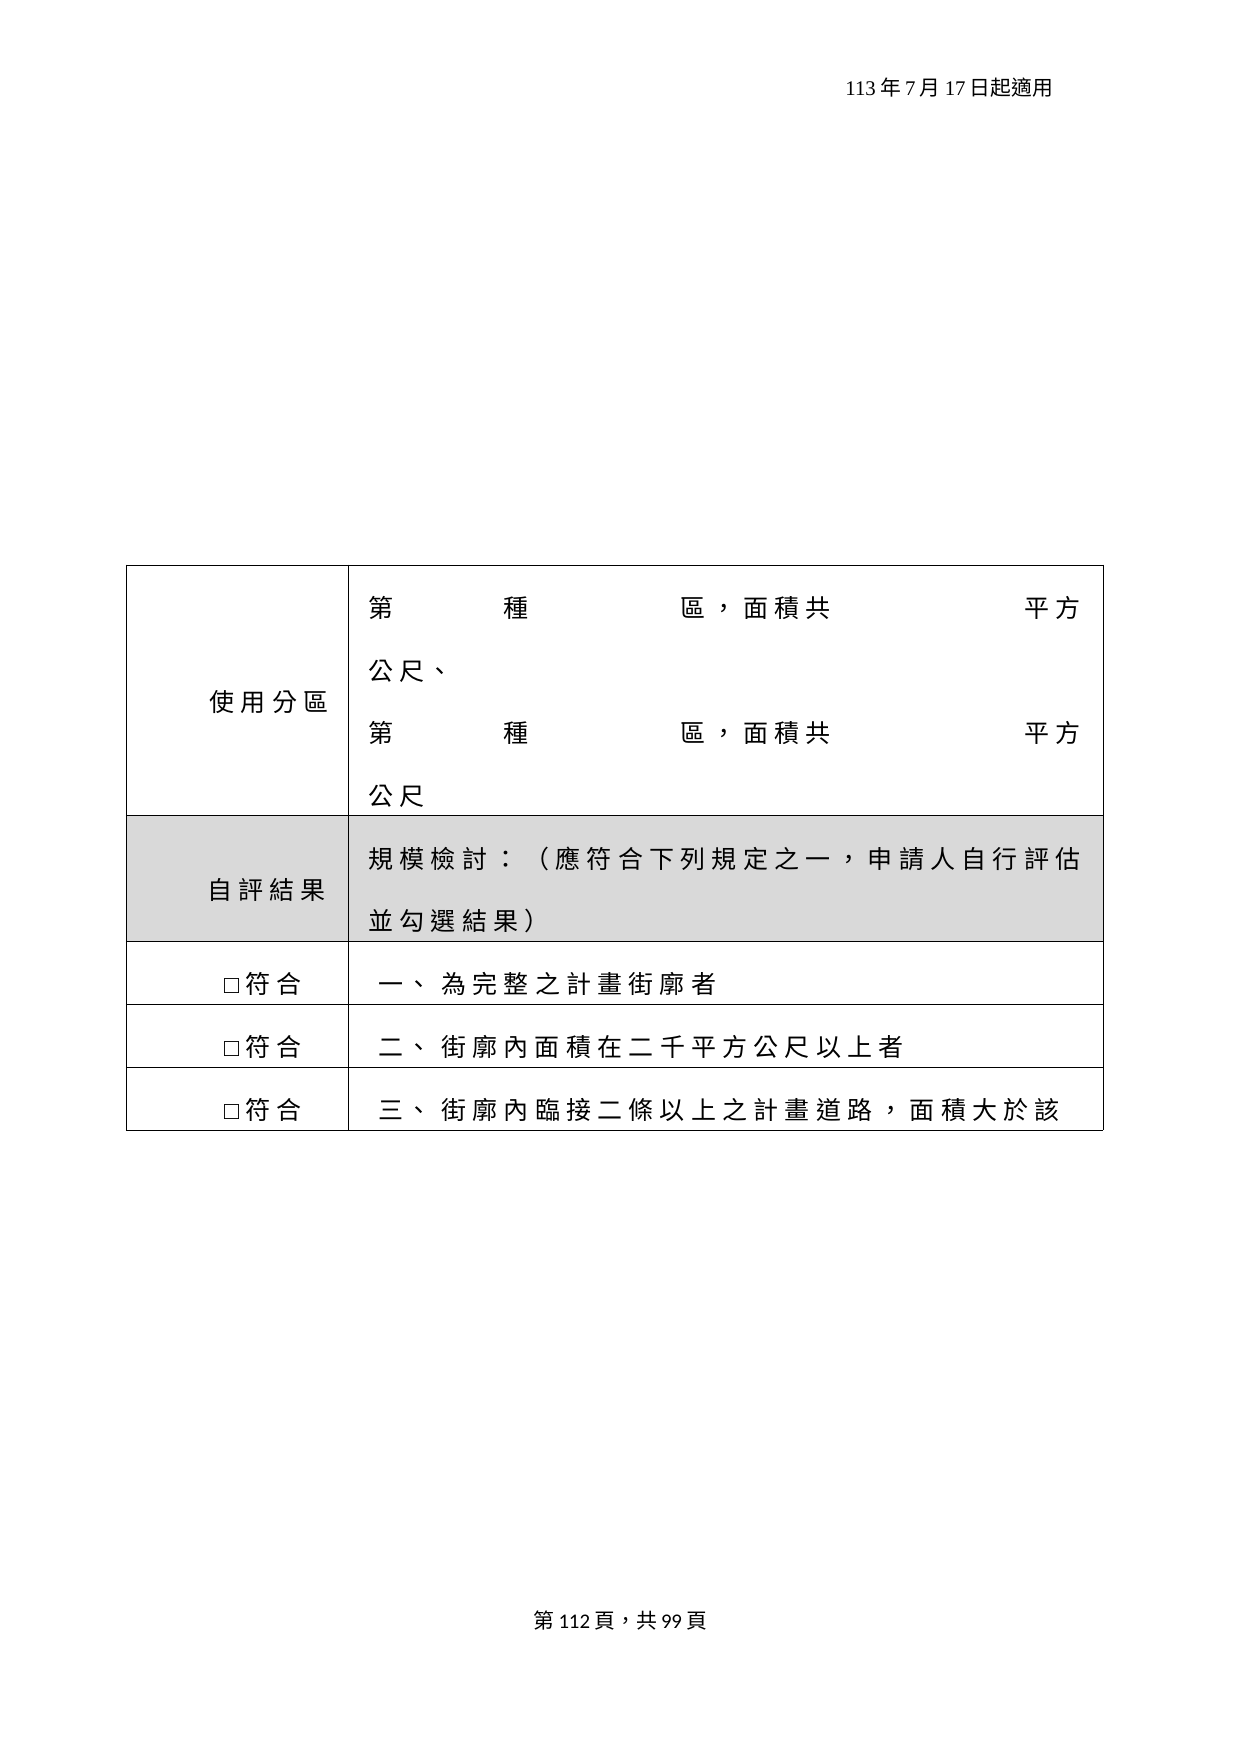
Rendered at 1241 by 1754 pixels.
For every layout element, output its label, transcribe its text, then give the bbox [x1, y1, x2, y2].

table_cell 使用分區 [127, 566, 348, 815]
table_cell □符合 [127, 1005, 348, 1067]
table_cell 規模檢討：（應符合下列規定之一，申請人自行評估並勾選結果） [349, 816, 1103, 941]
table_cell 一、為完整之計畫街廓者 [349, 942, 1103, 1003]
table_cell □符合 [127, 942, 348, 1003]
table_cell □符合 [127, 1068, 348, 1129]
table_cell 自評結果 [127, 816, 348, 941]
table_cell 三、街廓內臨接二條以上之計畫道路，面積大於該 [349, 1068, 1103, 1129]
table_cell 第 種 區，面積共 平方公尺、 第 種 區，面積共 平方公尺 [349, 566, 1103, 815]
table_cell 二、街廓內面積在二千平方公尺以上者 [349, 1005, 1103, 1067]
